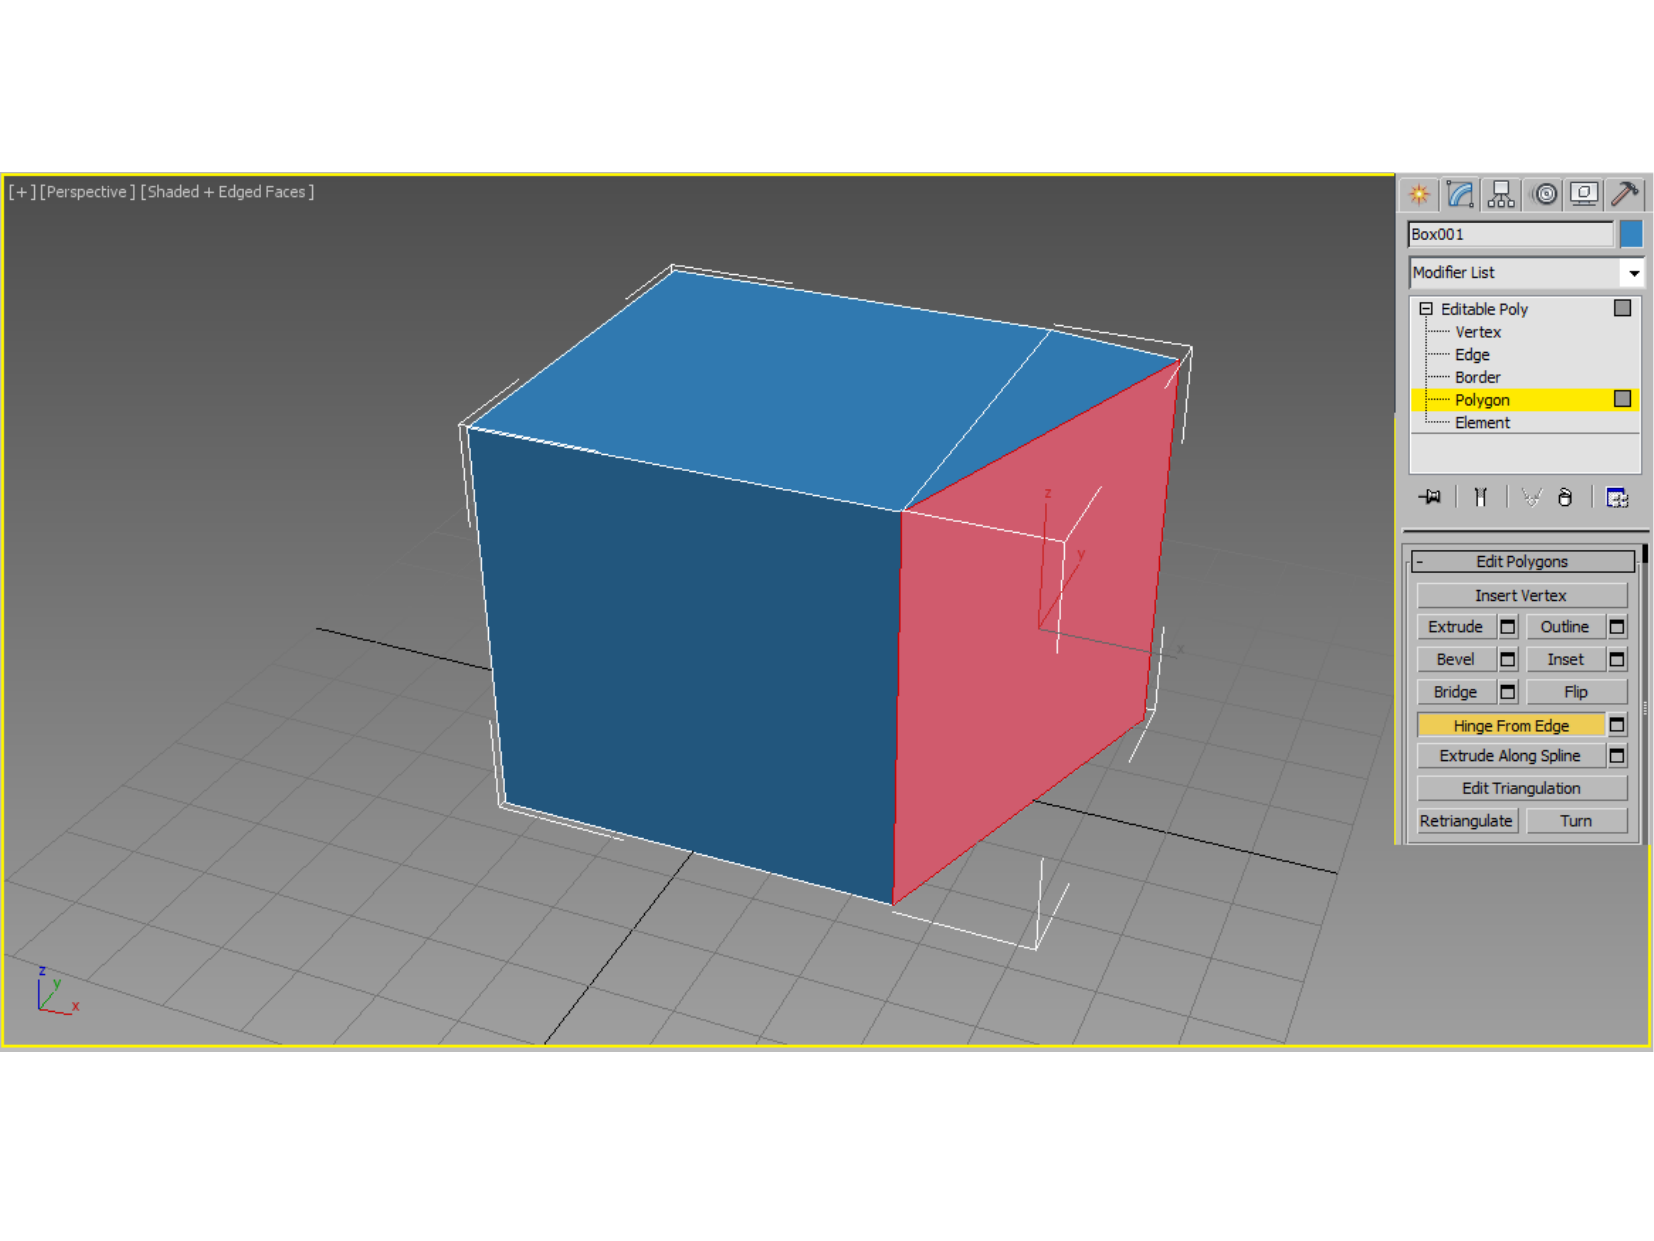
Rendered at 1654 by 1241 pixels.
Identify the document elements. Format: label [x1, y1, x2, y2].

picture [0, 172, 1654, 1052]
